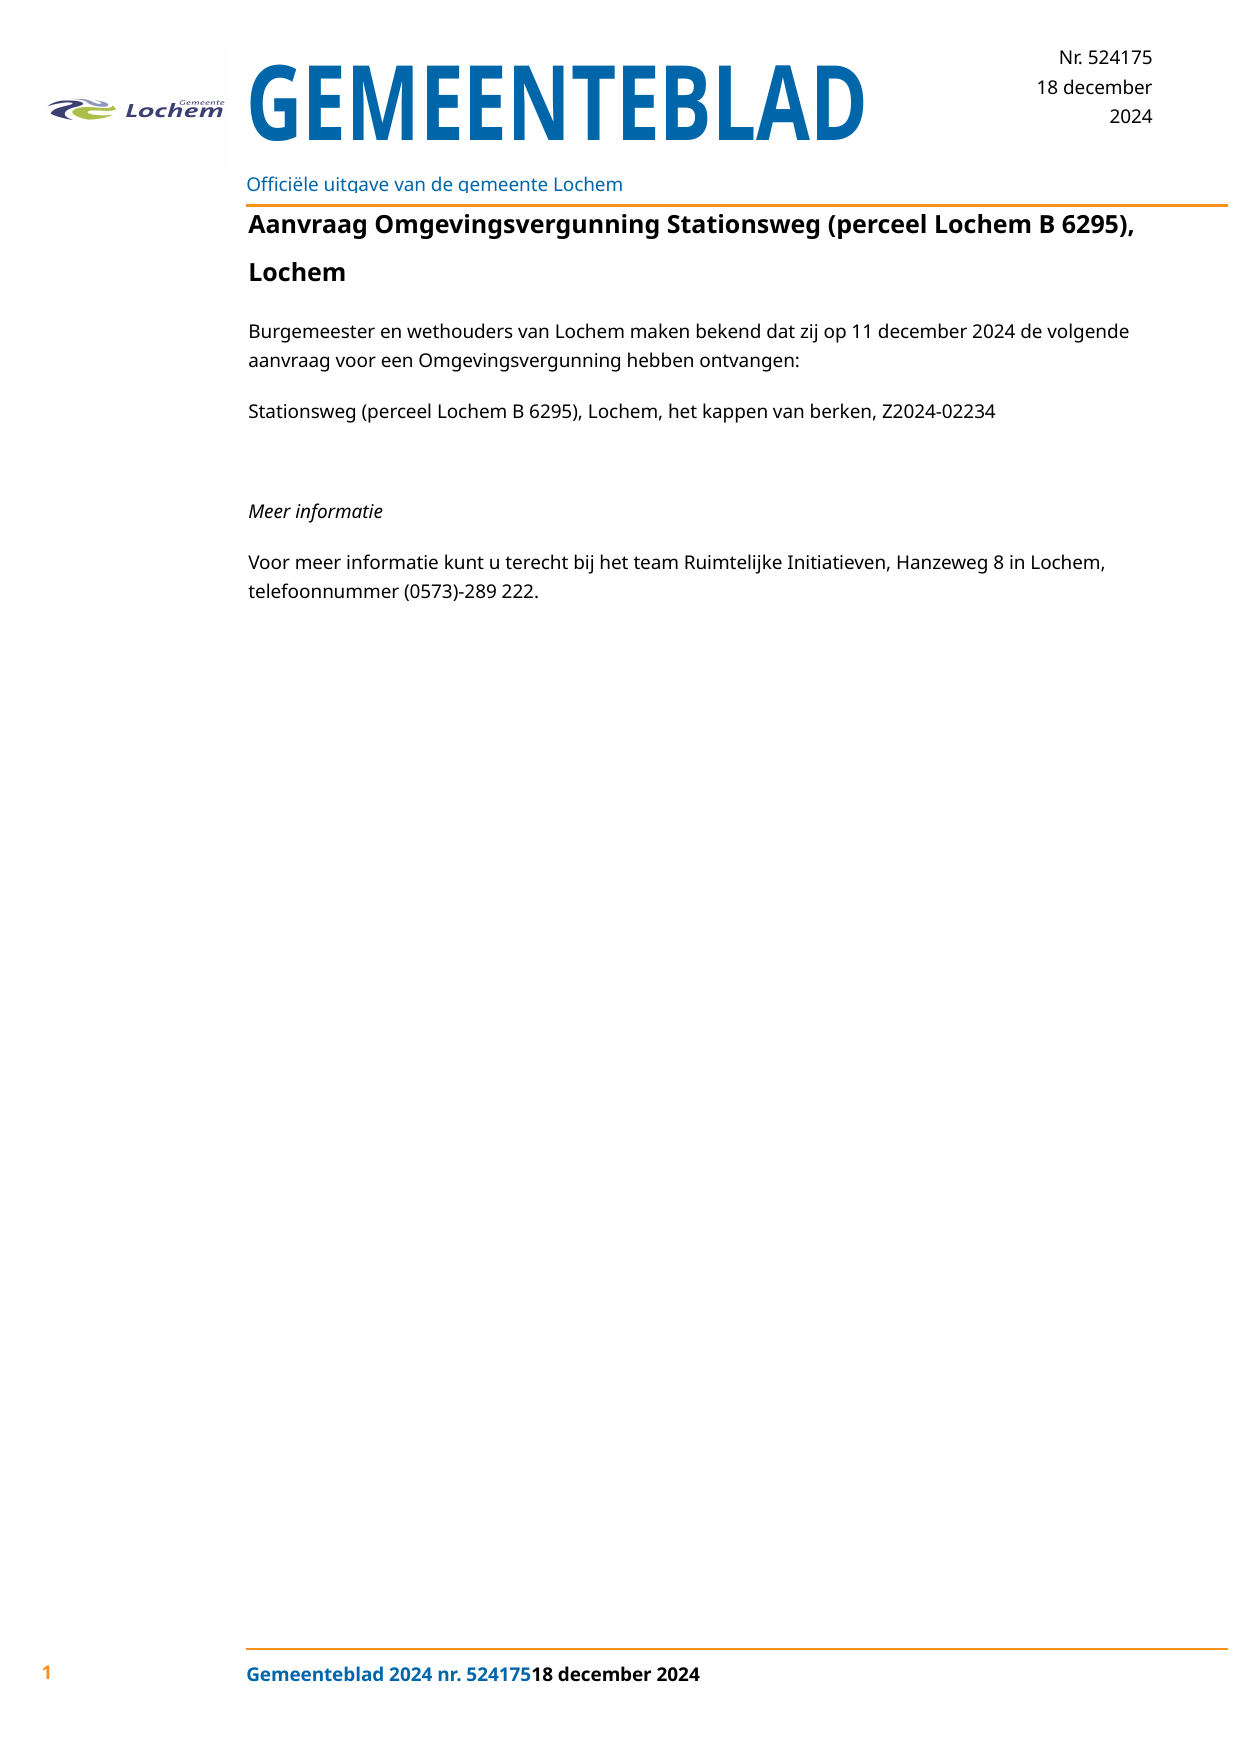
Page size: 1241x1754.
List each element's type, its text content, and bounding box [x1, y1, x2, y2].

text Burgemeester en wethouders van Lochem maken bekend dat zij op 11 december 2024 de volgende aanvraag voor een Omgevingsvergunning hebben ontvangen: [248, 318, 1152, 373]
text Stationsweg (perceel Lochem B 6295), Lochem, het kappen van berken, Z2024-02234 [248, 398, 1152, 424]
text Aanvraag Omgevingsvergunning Stationsweg (perceel Lochem B 6295), Lochem [248, 207, 1152, 288]
text Meer informatie [248, 499, 1152, 524]
picture [41, 47, 231, 172]
text Voor meer informatie kunt u terecht bij het team Ruimtelijke Initiatieven, Hanzeweg 8 in Lochem, telefoonnummer (0573)-289 222. [248, 549, 1152, 604]
